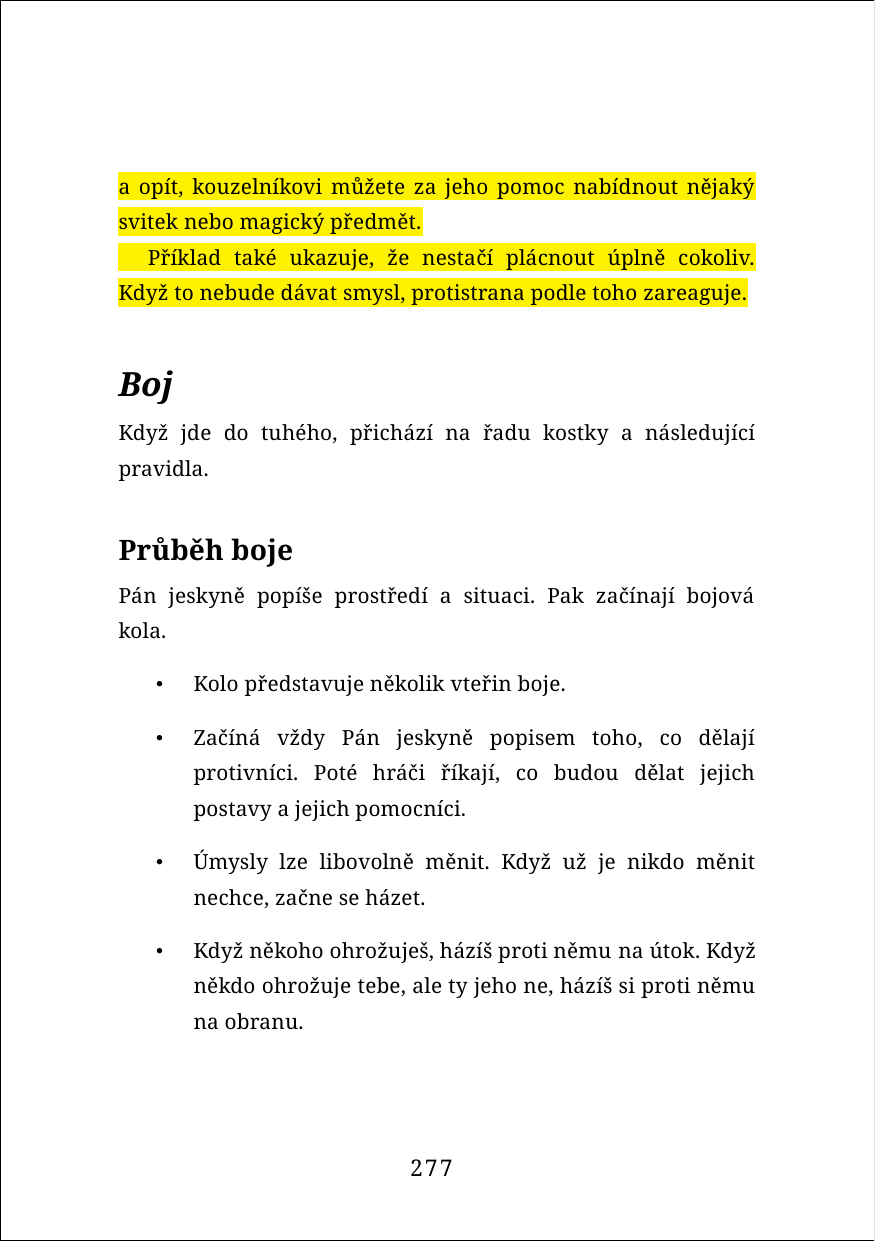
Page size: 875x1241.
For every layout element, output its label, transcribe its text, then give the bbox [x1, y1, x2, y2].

list Když někoho ohrožuješ, házíš proti němu na útok. Když někdo ohrožuje tebe, ale ty jeho ne, házíš si proti němu na obranu. [156, 936, 756, 1035]
text a opít, kouzelníkovi můžete za jeho pomoc nabídnout nějaký svitek nebo magický předmět. Příklad také ukazuje, že nestačí plácnout úplně cokoliv. Když to nebude dávat smysl, protistrana podle toho zareaguje. [118, 172, 756, 307]
text Pán jeskyně popíše prostředí a situaci. Pak začínají bojová kola. [118, 581, 756, 645]
text Když jde do tuhého, přichází na řadu kostky a následující pravidla. [118, 418, 756, 482]
list Úmysly lze libovolně měnit. Když už je nikdo měnit nechce, začne se házet. [156, 847, 756, 911]
subtitle Boj [118, 361, 756, 407]
subtitle Průběh boje [118, 531, 756, 569]
list Začíná vždy Pán jeskyně popisem toho, co dělají protivníci. Poté hráči říkají, co budou dělat jejich postavy a jejich pomocníci. [156, 723, 756, 822]
list Kolo představuje několik vteřin boje. [156, 669, 756, 698]
